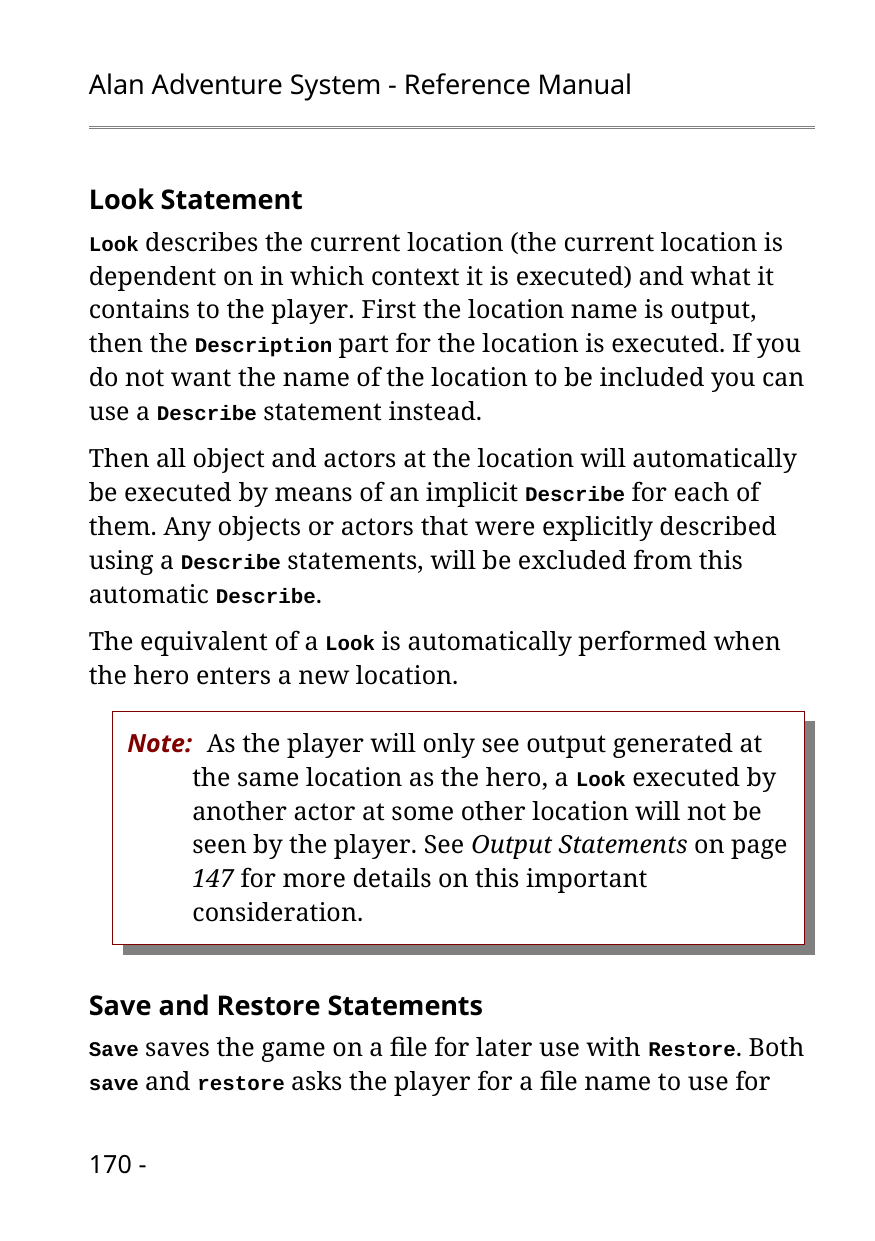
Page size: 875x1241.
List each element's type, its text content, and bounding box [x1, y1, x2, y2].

text The equivalent of a Look is automatically performed when the hero enters a new location. [88, 624, 815, 692]
text Look describes the current location (the current location is dependent on in which context it is executed) and what it contains to the player. First the location name is output, then the Descrip­tion part for the location is executed. If you do not want the name of the location to be included you can use a Describe statement instead. [88, 224, 815, 428]
text Save saves the game on a file for later use with Restore. Both save and restore asks the player for a file name to use for [88, 1030, 815, 1098]
subtitle Look Statement [88, 180, 815, 217]
list As the player will only see output generated at the same location as the hero, a Look executed by another actor at some other location will not be seen by the player. See Output Statements on page 117 for more details on this important consideration. [113, 712, 804, 944]
text Then all object and actors at the location will automatically be executed by means of an implicit Describe for each of them. Any objects or actors that were explicitly described using a Describe statements, will be excluded from this automatic Describe. [88, 441, 815, 611]
subtitle Save and Restore Statements [88, 986, 815, 1023]
